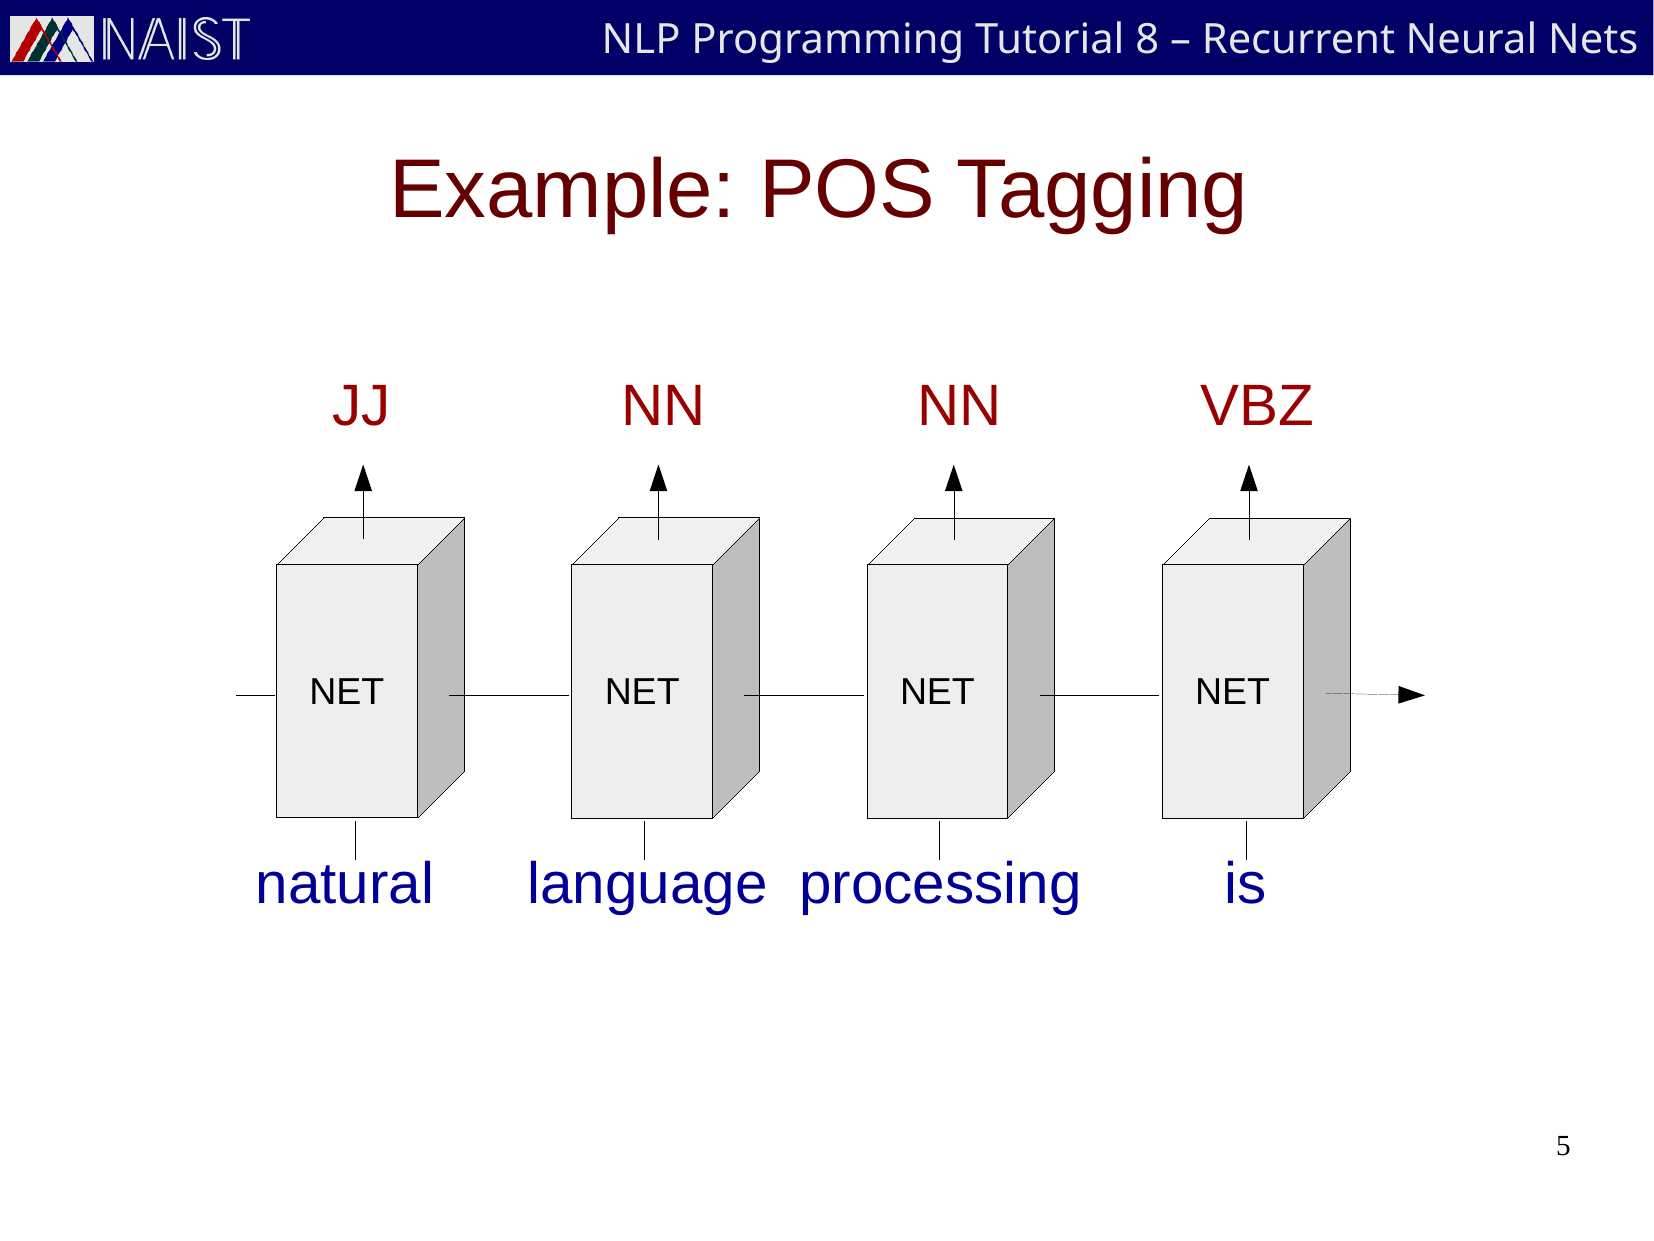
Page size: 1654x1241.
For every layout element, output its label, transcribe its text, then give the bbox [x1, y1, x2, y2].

text_box language [512, 843, 783, 938]
text_box NET [276, 565, 417, 818]
text_box JJ [317, 365, 406, 460]
text_box natural [240, 843, 450, 938]
picture [102, 17, 251, 60]
text_box NN [902, 365, 1017, 460]
text_box δ [867, 518, 1053, 565]
title Example: POS Tagging [75, 92, 1564, 285]
text_box NN [607, 365, 722, 460]
text_box NET [571, 565, 712, 819]
picture [10, 16, 94, 62]
text_box δ [571, 517, 759, 565]
text_box δo,1 [1162, 518, 1349, 565]
text_box NET [1162, 565, 1303, 819]
text_box VBZ [1186, 365, 1330, 460]
text_box is [1209, 843, 1288, 938]
text_box processing [784, 843, 1097, 938]
text_box δo,2 [276, 517, 464, 565]
text_box NET [867, 565, 1007, 819]
